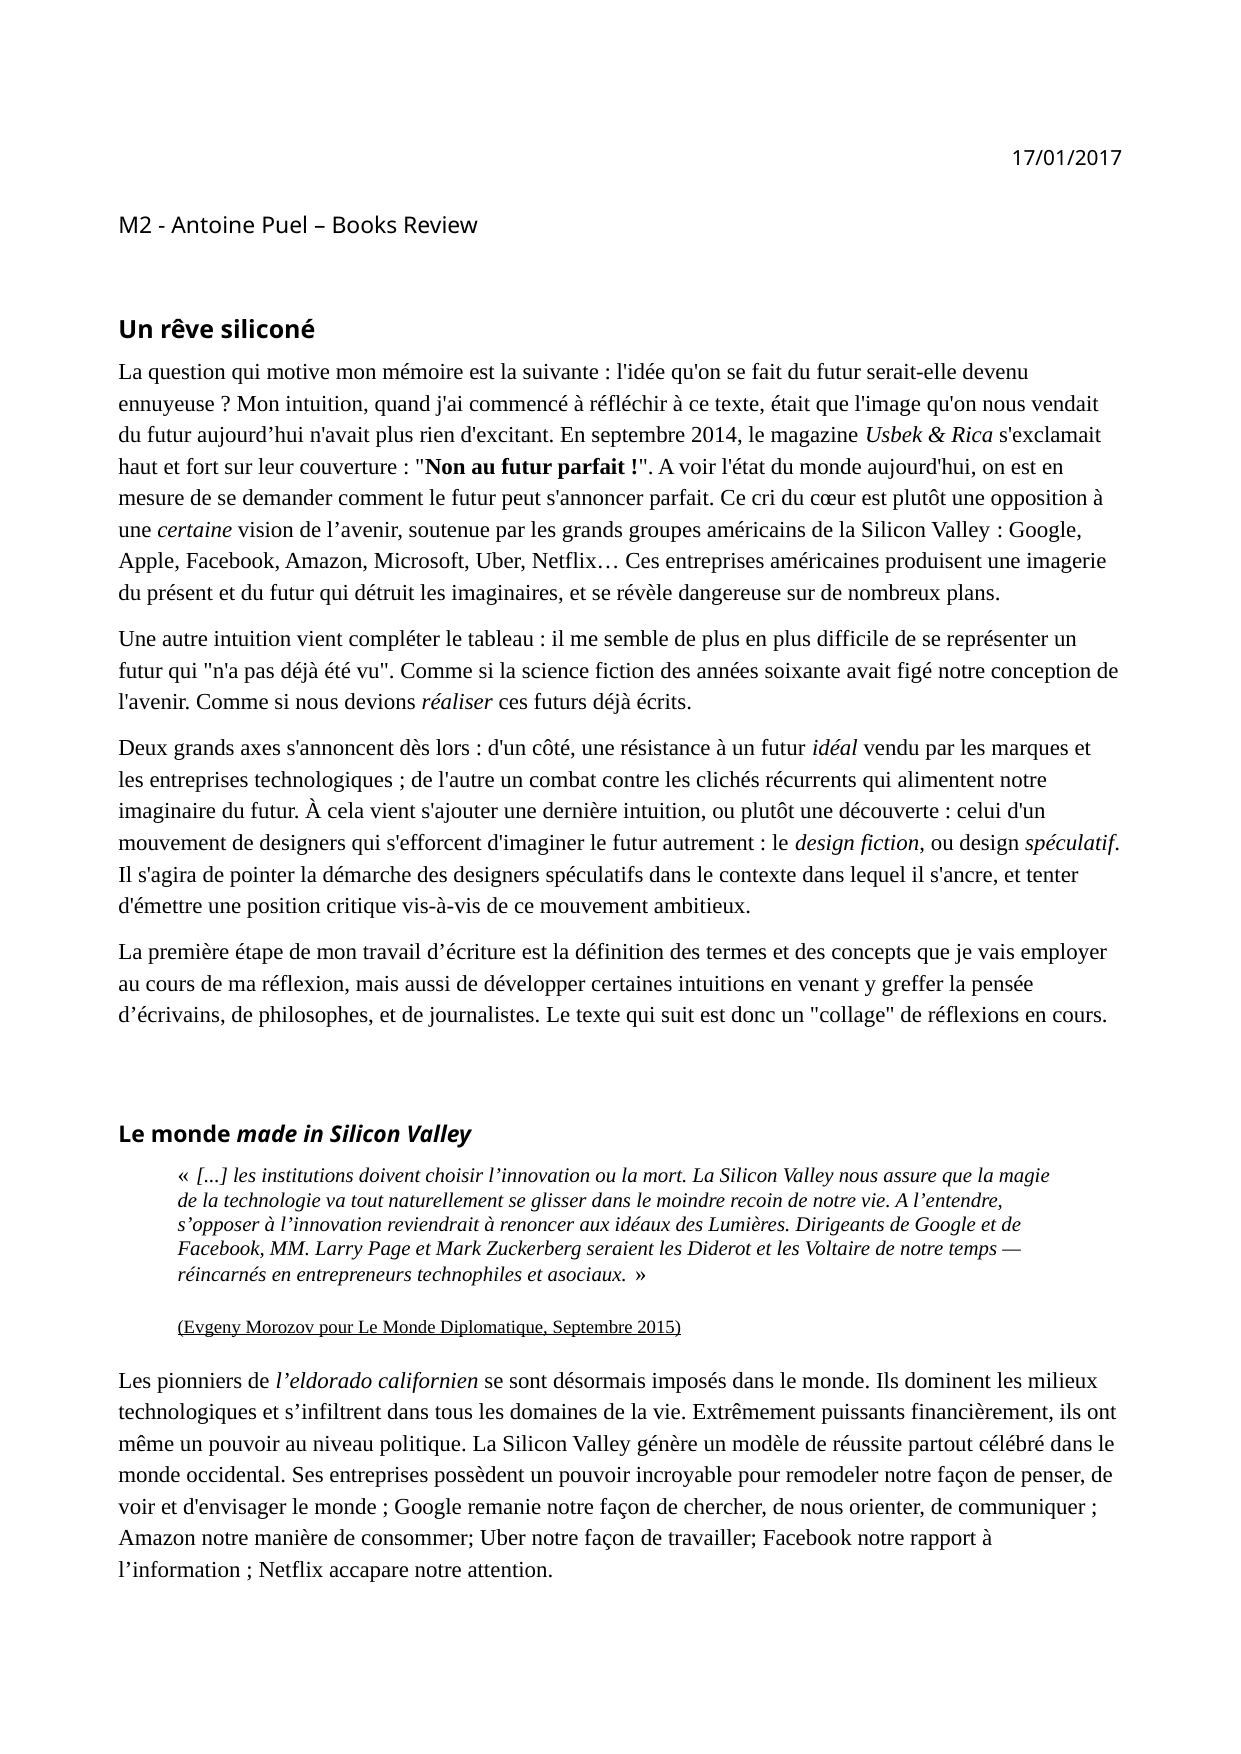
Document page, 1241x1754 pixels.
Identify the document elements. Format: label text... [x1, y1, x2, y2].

subtitle 17/01/2017 [118, 143, 1122, 172]
subtitle Le monde made in Silicon Valley [118, 1117, 1122, 1149]
text « [...] les institutions doivent choisir l’innovation ou la mort. La Silicon Valley nous assure que la magie de la technologie va tout naturellement se glisser dans le moindre recoin de notre vie. A l’entendre, s’opposer à l’innovation reviendrait à renoncer aux idéaux des Lumières. Dirigeants de Google et de Facebook, MM. Larry Page et Mark Zuckerberg seraient les Diderot et les Voltaire de notre temps — réincarnés en entrepreneurs technophiles et asociaux. » [177, 1161, 1063, 1286]
text La question qui motive mon mémoire est la suivante : l'idée qu'on se fait du futur serait-elle devenu ennuyeuse ? Mon intuition, quand j'ai commencé à réfléchir à ce texte, était que l'image qu'on nous vendait du futur aujourd’hui n'avait plus rien d'excitant. En septembre 2014, le magazine Usbek & Rica s'exclamait haut et fort sur leur couverture : "Non au futur parfait !". A voir l'état du monde aujourd'hui, on est en mesure de se demander comment le futur peut s'annoncer parfait. Ce cri du cœur est plutôt une opposition à une certaine vision de l’avenir, soutenue par les grands groupes américains de la Silicon Valley : Google, Apple, Facebook, Amazon, Microsoft, Uber, Netflix… Ces entreprises américaines produisent une imagerie du présent et du futur qui détruit les imaginaires, et se révèle dangereuse sur de nombreux plans. [118, 358, 1122, 605]
text Deux grands axes s'annoncent dès lors : d'un côté, une résistance à un futur idéal vendu par les marques et les entreprises technologiques ; de l'autre un combat contre les clichés récurrents qui alimentent notre imaginaire du futur. À cela vient s'ajouter une dernière intuition, ou plutôt une découverte : celui d'un mouvement de designers qui s'efforcent d'imaginer le futur autrement : le design fiction, ou design spéculatif. Il s'agira de pointer la démarche des designers spéculatifs dans le contexte dans lequel il s'ancre, et tenter d'émettre une position critique vis-à-vis de ce mouvement ambitieux. [118, 734, 1122, 918]
text Une autre intuition vient compléter le tableau : il me semble de plus en plus difficile de se représenter un futur qui "n'a pas déjà été vu". Comme si la science fiction des années soixante avait figé notre conception de l'avenir. Comme si nous devions réaliser ces futurs déjà écrits. [118, 625, 1122, 714]
text Les pionniers de l’eldorado californien se sont désormais imposés dans le monde. Ils dominent les milieux technologiques et s’infiltrent dans tous les domaines de la vie. Extrêmement puissants financièrement, ils ont même un pouvoir au niveau politique. La Silicon Valley génère un modèle de réussite partout célébré dans le monde occidental. Ses entreprises possèdent un pouvoir incroyable pour remodeler notre façon de penser, de voir et d'envisager le monde ; Google remanie notre façon de chercher, de nous orienter, de communiquer ; Amazon notre manière de consommer; Uber notre façon de travailler; Facebook notre rapport à l’information ; Netflix accapare notre attention. [118, 1367, 1122, 1582]
subtitle Un rêve siliconé [118, 311, 1122, 346]
text (Evgeny Morozov pour Le Monde Diplomatique, Septembre 2015) [177, 1316, 1063, 1337]
subtitle M2 - Antoine Puel – Books Review [118, 209, 1122, 240]
text La première étape de mon travail d’écriture est la définition des termes et des concepts que je vais employer au cours de ma réflexion, mais aussi de développer certaines intuitions en venant y greffer la pensée d’écrivains, de philosophes, et de journalistes. Le texte qui suit est donc un "collage" de réflexions en cours. [118, 938, 1122, 1028]
